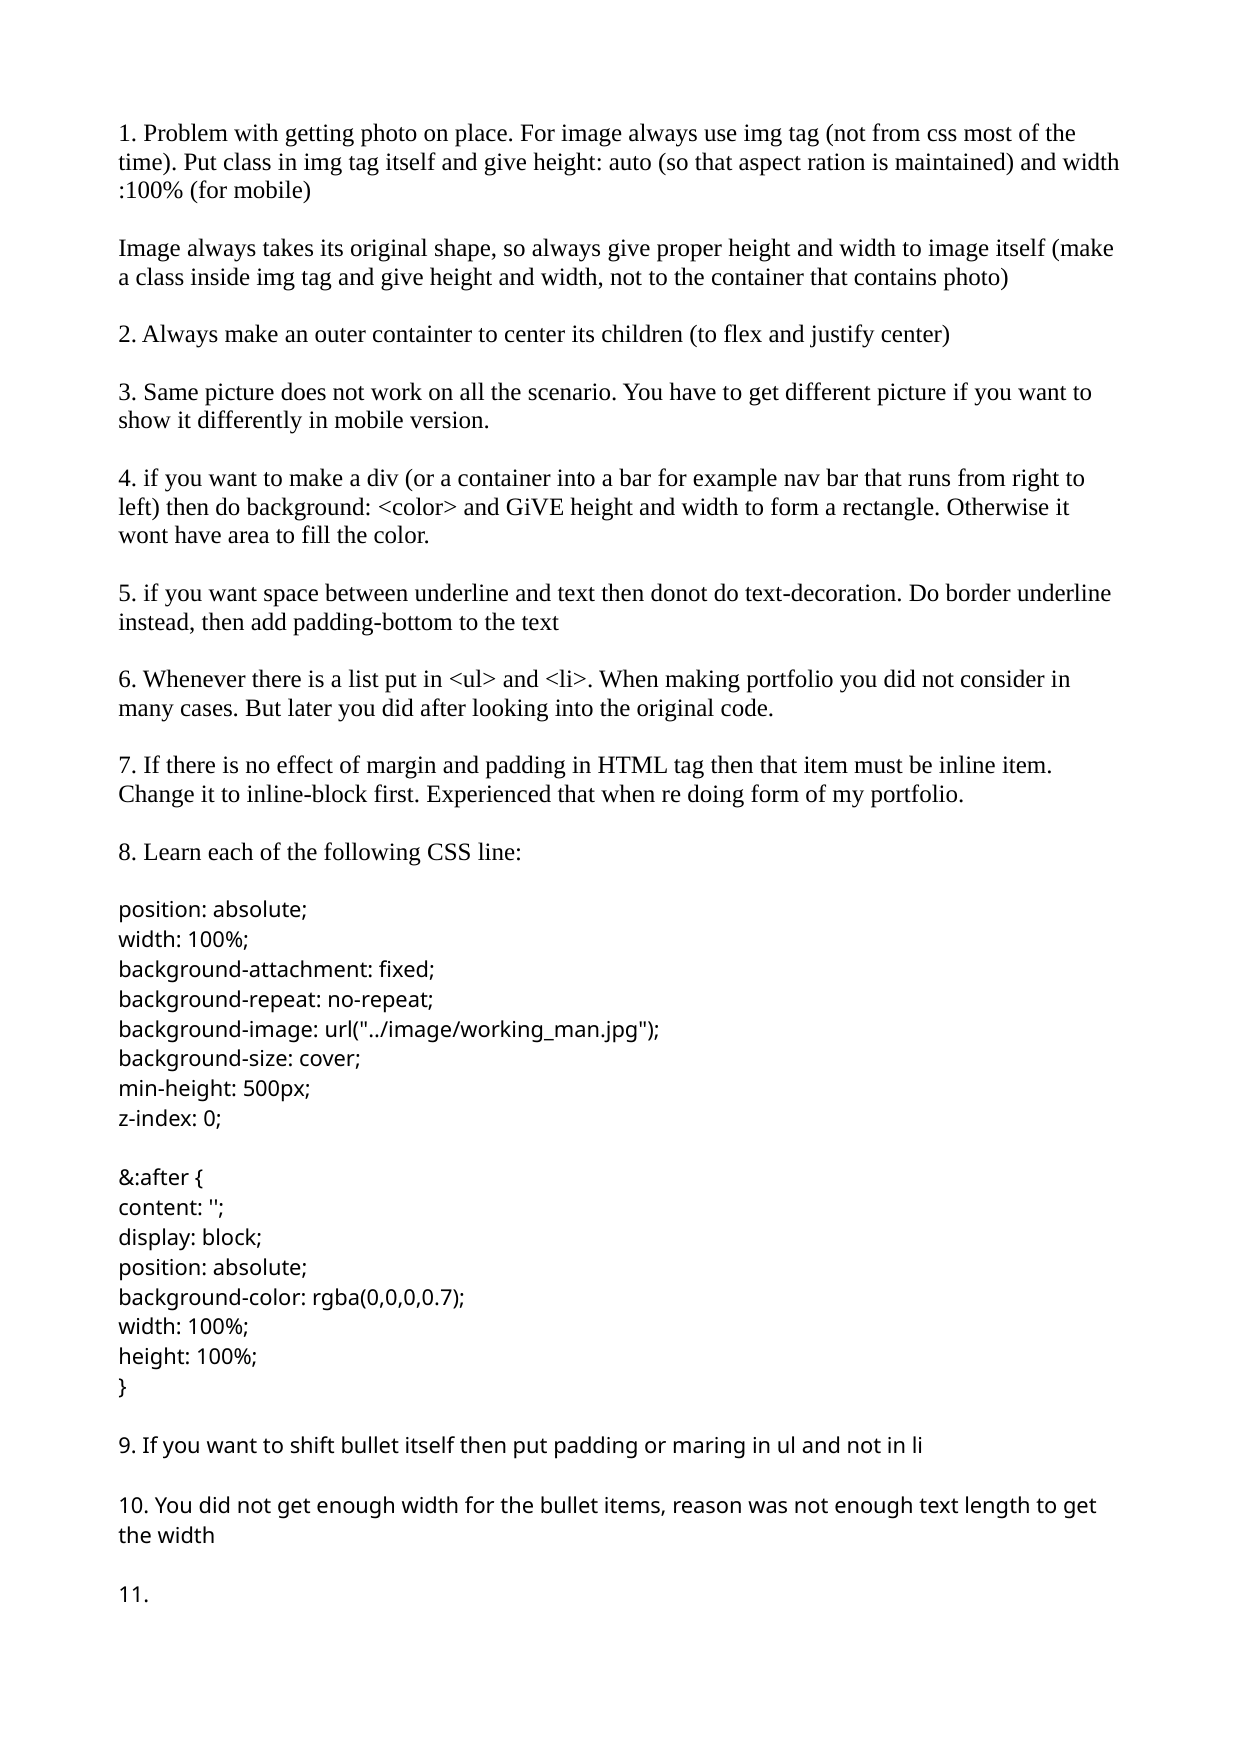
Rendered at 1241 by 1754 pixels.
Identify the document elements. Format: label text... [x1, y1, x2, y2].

text background-image: url("../image/working_man.jpg"); [118, 1013, 1122, 1043]
text min-height: 500px; [118, 1073, 1122, 1103]
text 11. [118, 1579, 1122, 1609]
text 9. If you want to shift bullet itself then put padding or maring in ul and not in li [118, 1431, 1122, 1460]
text 10. You did not get enough width for the bullet items, reason was not enough text length to get the width [118, 1490, 1122, 1550]
text content: ''; [118, 1192, 1122, 1222]
text 2. Always make an outer containter to center its children (to flex and justify center) [118, 319, 1122, 348]
text display: block; [118, 1222, 1122, 1252]
text position: absolute; [118, 894, 1122, 924]
text width: 100%; [118, 924, 1122, 954]
text 6. Whenever there is a list put in <ul> and <li>. When making portfolio you did not consider in many cases. But later you did after looking into the original code. [118, 664, 1122, 722]
text height: 100%; [118, 1341, 1122, 1371]
text width: 100%; [118, 1311, 1122, 1341]
text position: absolute; [118, 1252, 1122, 1282]
text 3. Same picture does not work on all the scenario. You have to get different picture if you want to show it differently in mobile version. 4. if you want to make a div (or a container into a bar for example nav bar that runs from right to left) then do background: <color> and GiVE height and width to form a rectangle. Otherwise it wont have area to fill the color. [118, 377, 1122, 549]
text } [118, 1371, 1122, 1401]
text background-attachment: fixed; [118, 954, 1122, 984]
text background-size: cover; [118, 1043, 1122, 1073]
text background-color: rgba(0,0,0,0.7); [118, 1282, 1122, 1311]
text 7. If there is no effect of margin and padding in HTML tag then that item must be inline item. Change it to inline-block first. Experienced that when re doing form of my portfolio. [118, 751, 1122, 808]
text 5. if you want space between underline and text then donot do text-decoration. Do border underline instead, then add padding-bottom to the text [118, 578, 1122, 636]
text 1. Problem with getting photo on place. For image always use img tag (not from css most of the time). Put class in img tag itself and give height: auto (so that aspect ration is maintained) and width :100% (for mobile) Image always takes its original shape, so always give proper height and width to image itself (make a class inside img tag and give height and width, not to the container that contains photo) [118, 118, 1122, 291]
text &:after { [118, 1162, 1122, 1192]
text z-index: 0; [118, 1103, 1122, 1133]
text 8. Learn each of the following CSS line: [118, 837, 1122, 866]
text background-repeat: no-repeat; [118, 984, 1122, 1013]
